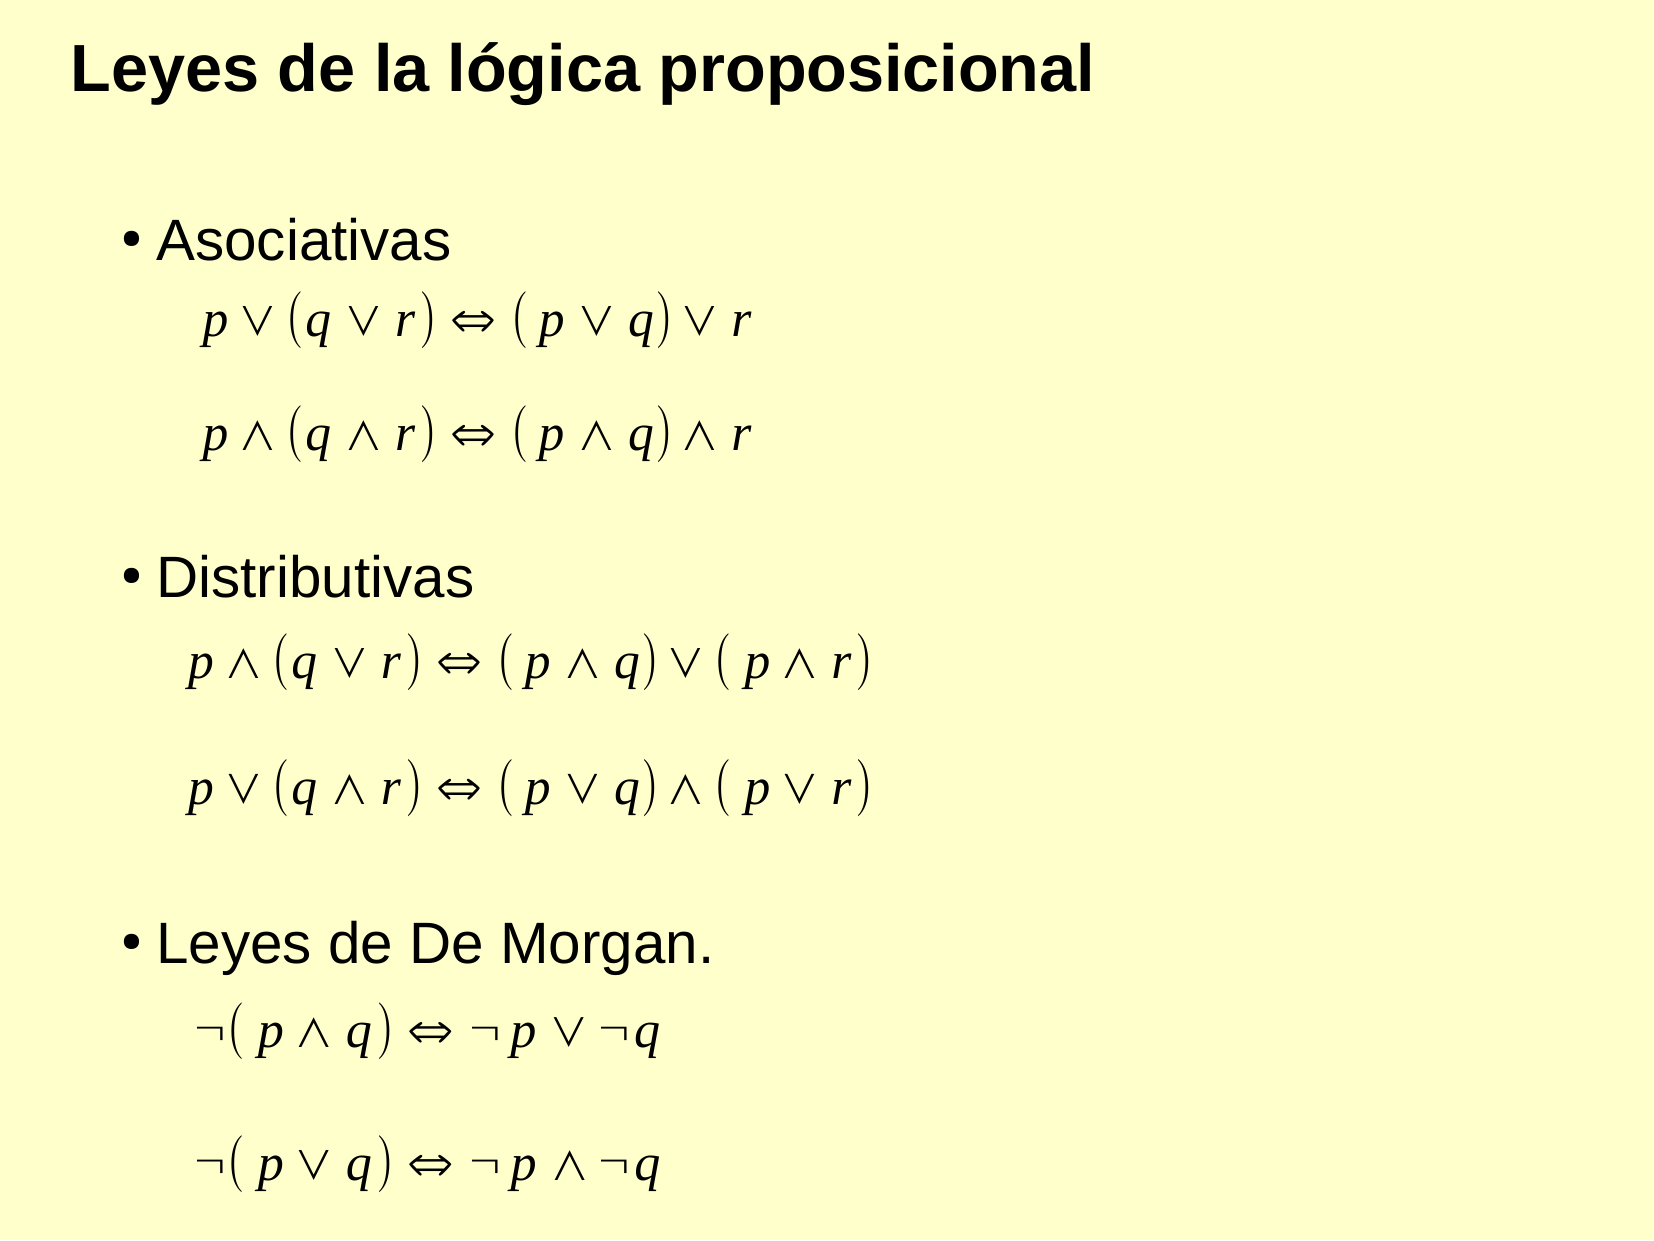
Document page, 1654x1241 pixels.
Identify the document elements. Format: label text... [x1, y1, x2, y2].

chart [180, 296, 768, 353]
chart [180, 403, 768, 467]
chart [166, 631, 886, 695]
text_box Leyes de De Morgan. [106, 903, 792, 981]
chart [166, 758, 886, 821]
chart [183, 1133, 674, 1197]
text_box Distributivas [106, 537, 792, 621]
text_box Asociativas [106, 200, 792, 296]
chart [183, 1000, 673, 1063]
text_box Leyes de la lógica proposicional [70, 31, 1453, 106]
